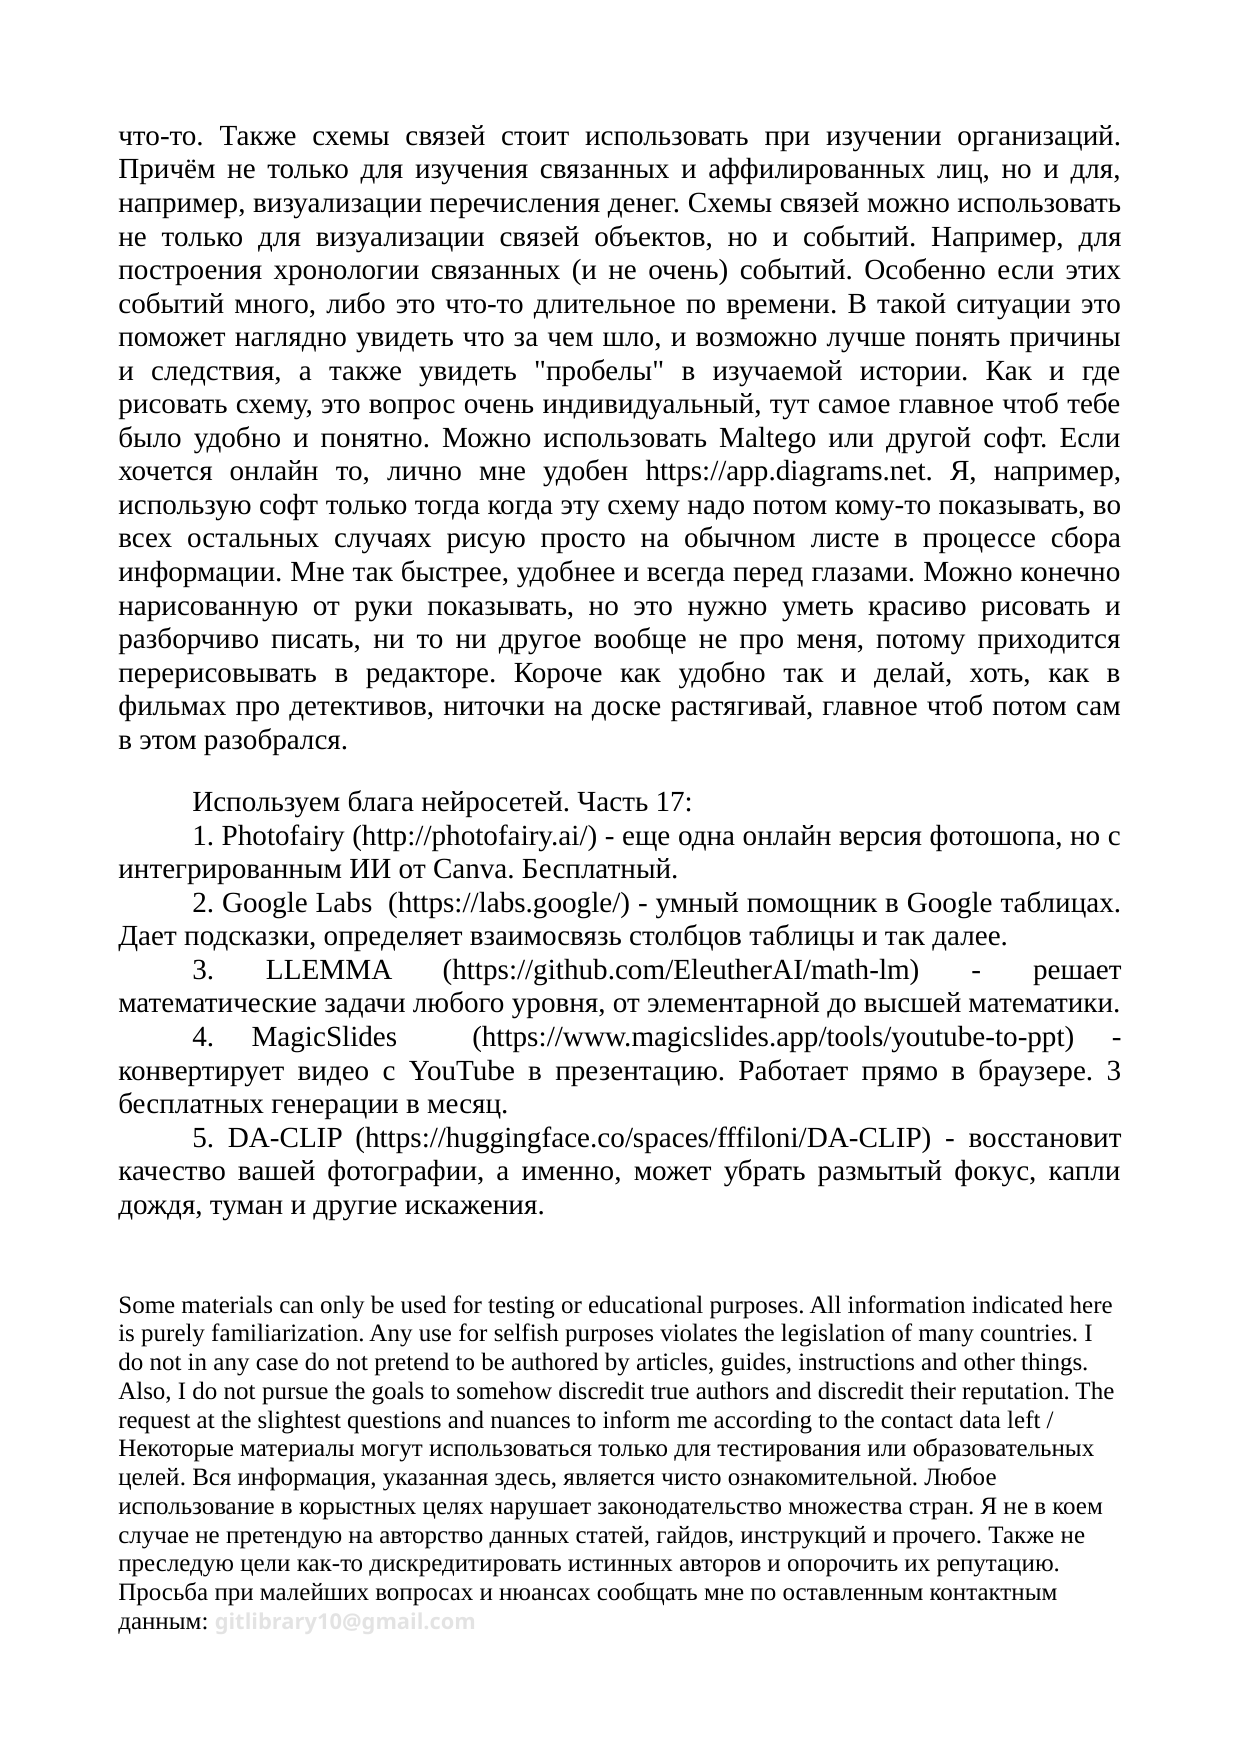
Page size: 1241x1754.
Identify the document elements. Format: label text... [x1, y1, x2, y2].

text 3. LLEMMA (https://github.com/EleutherAI/math-lm) - решает математические задачи любого уровня, от элементарной до высшей математики. [118, 952, 1122, 1019]
text 4. MagicSlides (https://www.magicslides.app/tools/youtube-to-ppt) - конвертирует видео с YouTube в презентацию. Работает прямо в браузере. 3 бесплатных генерации в месяц. [118, 1019, 1122, 1120]
text Используем блага нейросетей. Часть 17: [118, 784, 1122, 818]
text что-то. Также схемы связей стоит использовать при изучении организаций. Причём не только для изучения связанных и аффилированных лиц, но и для, например, визуализации перечисления денег. Схемы связей можно использовать не только для визуализации связей объектов, но и событий. Например, для построения хронологии связанных (и не очень) событий. Особенно если этих событий много, либо это что-то длительное по времени. В такой ситуации это поможет наглядно увидеть что за чем шло, и возможно лучше понять причины и следствия, а также увидеть "пробелы" в изучаемой истории. Как и где рисовать схему, это вопрос очень индивидуальный, тут самое главное чтоб тебе было удобно и понятно. Можно использовать Maltego или другой софт. Если хочется онлайн то, лично мне удобен https://app.diagrams.net. Я, например, использую софт только тогда когда эту схему надо потом кому-то показывать, во всех остальных случаях рисую просто на обычном листе в процессе сбора информации. Мне так быстрее, удобнее и всегда перед глазами. Можно конечно нарисованную от руки показывать, но это нужно уметь красиво рисовать и разборчиво писать, ни то ни другое вообще не про меня, потому приходится перерисовывать в редакторе. Короче как удобно так и делай, хоть, как в фильмах про детективов, ниточки на доске растягивай, главное чтоб потом сам в этом разобрался. [118, 118, 1122, 755]
text 5. DA-CLIP (https://huggingface.co/spaces/fffiloni/DA-CLIP) - восстановит качество вашей фотографии, а именно, может убрать размытый фокус, капли дождя, туман и другие искажения. [118, 1120, 1122, 1220]
text 1. Photofairy (http://photofairy.ai/) - еще одна онлайн версия фотошопа, но с интегрированным ИИ от Canva. Бесплатный. [118, 818, 1122, 885]
text 2. Google Labs (https://labs.google/) - умный помощник в Google таблицах. Дает подсказки, определяет взаимосвязь столбцов таблицы и так далее. [118, 885, 1122, 952]
